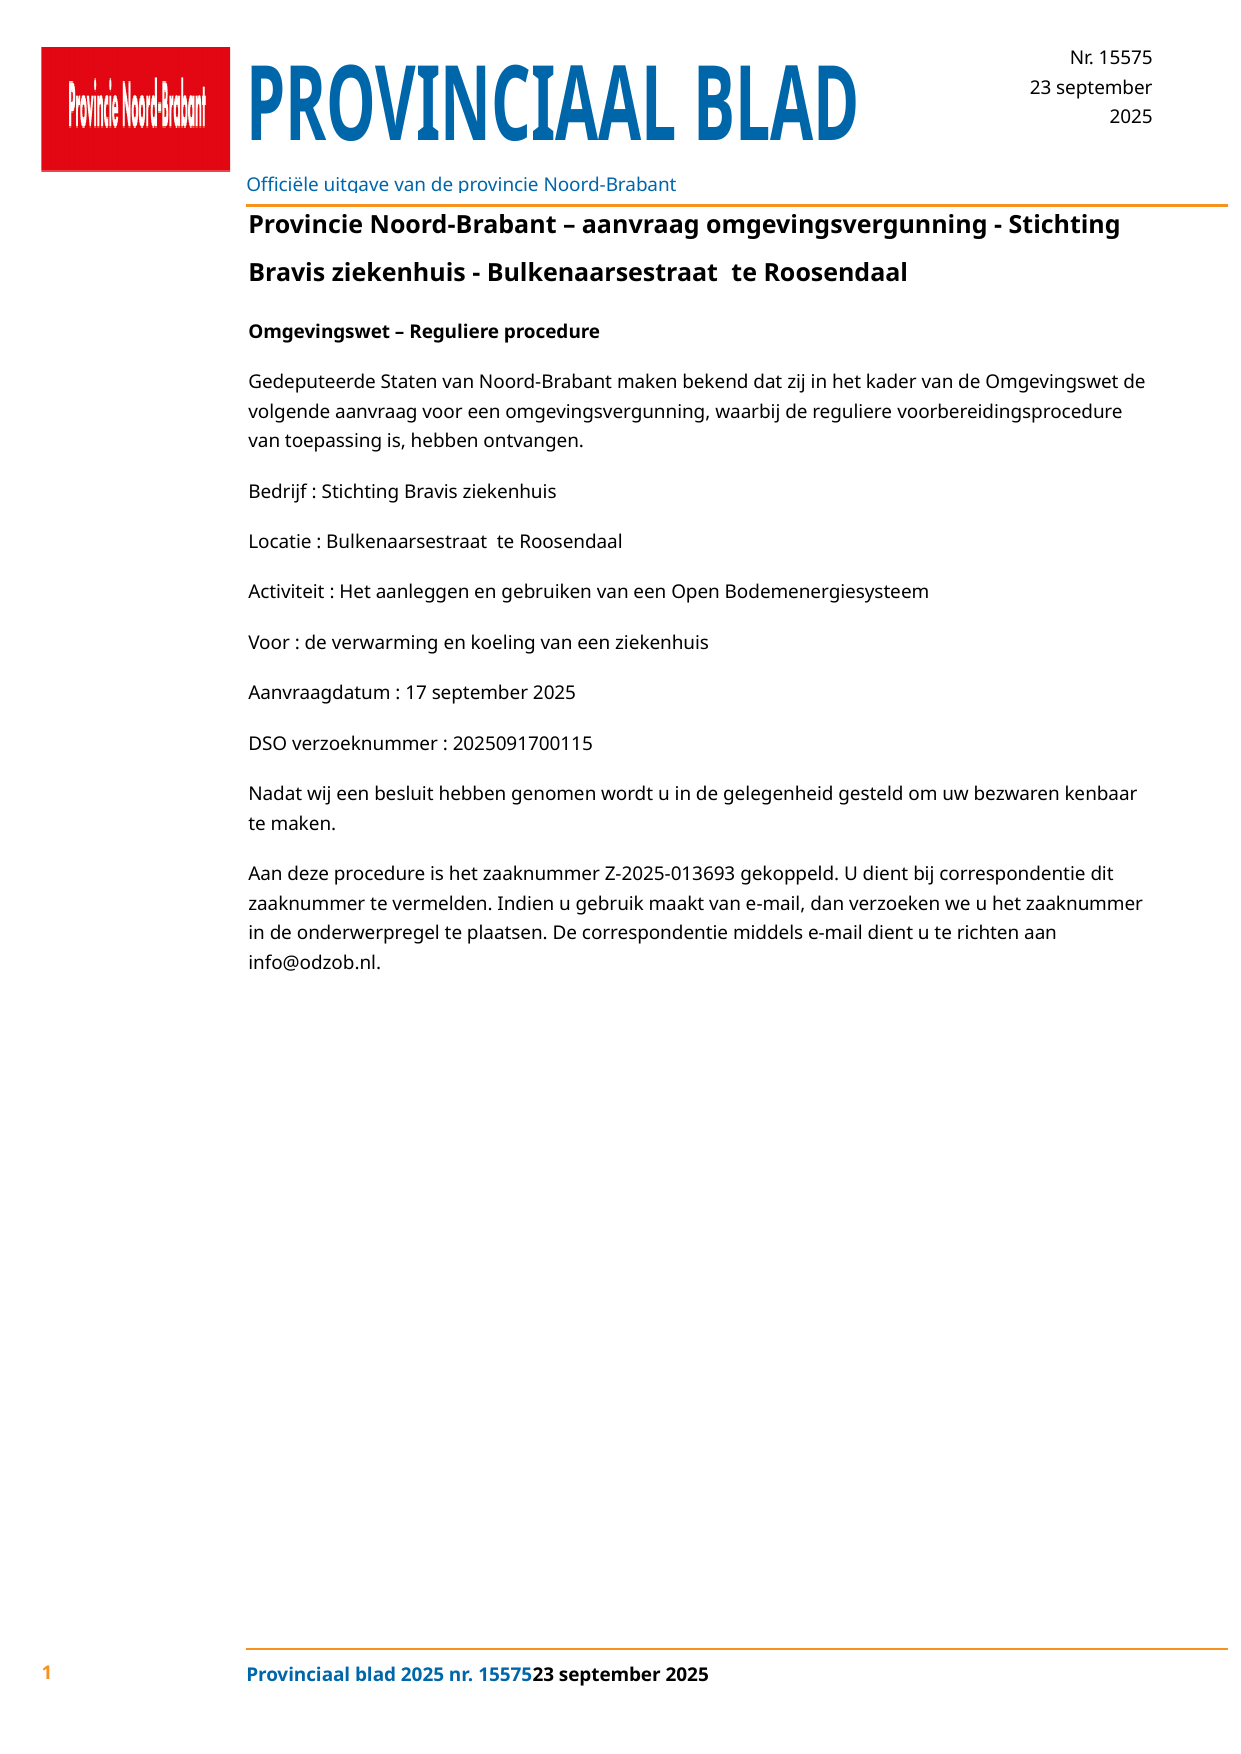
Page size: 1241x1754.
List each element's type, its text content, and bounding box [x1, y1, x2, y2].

text Omgevingswet – Reguliere procedure [248, 318, 1152, 344]
text Locatie : Bulkenaarsestraat ​​ te Roosendaal [248, 528, 1152, 554]
picture [41, 47, 231, 172]
text Nadat wij een besluit hebben genomen wordt u in de gelegenheid gesteld om uw bezwaren kenbaar te maken. [248, 780, 1152, 836]
text DSO verzoeknummer : 2025091700115 [248, 730, 1152, 756]
text Voor : de verwarming en koeling van een ziekenhuis [248, 629, 1152, 655]
text Activiteit : Het aanleggen en gebruiken van een Open Bodemenergiesysteem [248, 579, 1152, 604]
text Aan deze procedure is het zaaknummer Z-2025-013693 gekoppeld. U dient bij correspondentie dit zaaknummer te vermelden. Indien u gebruik maakt van e-mail, dan verzoeken we u het zaaknummer in de onderwerpregel te plaatsen. De correspondentie middels e-mail dient u te richten aan info@odzob.nl. [248, 860, 1152, 975]
text Aanvraagdatum : 17 september 2025 [248, 679, 1152, 705]
text Bedrijf : Stichting Bravis ziekenhuis [248, 478, 1152, 504]
text Gedeputeerde Staten van Noord-Brabant maken bekend dat zij in het kader van de Omgevingswet de volgende aanvraag voor een omgevingsvergunning, waarbij de reguliere voorbereidingsprocedure van toepassing is, hebben ontvangen. [248, 368, 1152, 453]
text Provincie Noord-Brabant – aanvraag omgevingsvergunning - Stichting Bravis ziekenhuis - Bulkenaarsestraat ​​ te Roosendaal [248, 207, 1152, 288]
